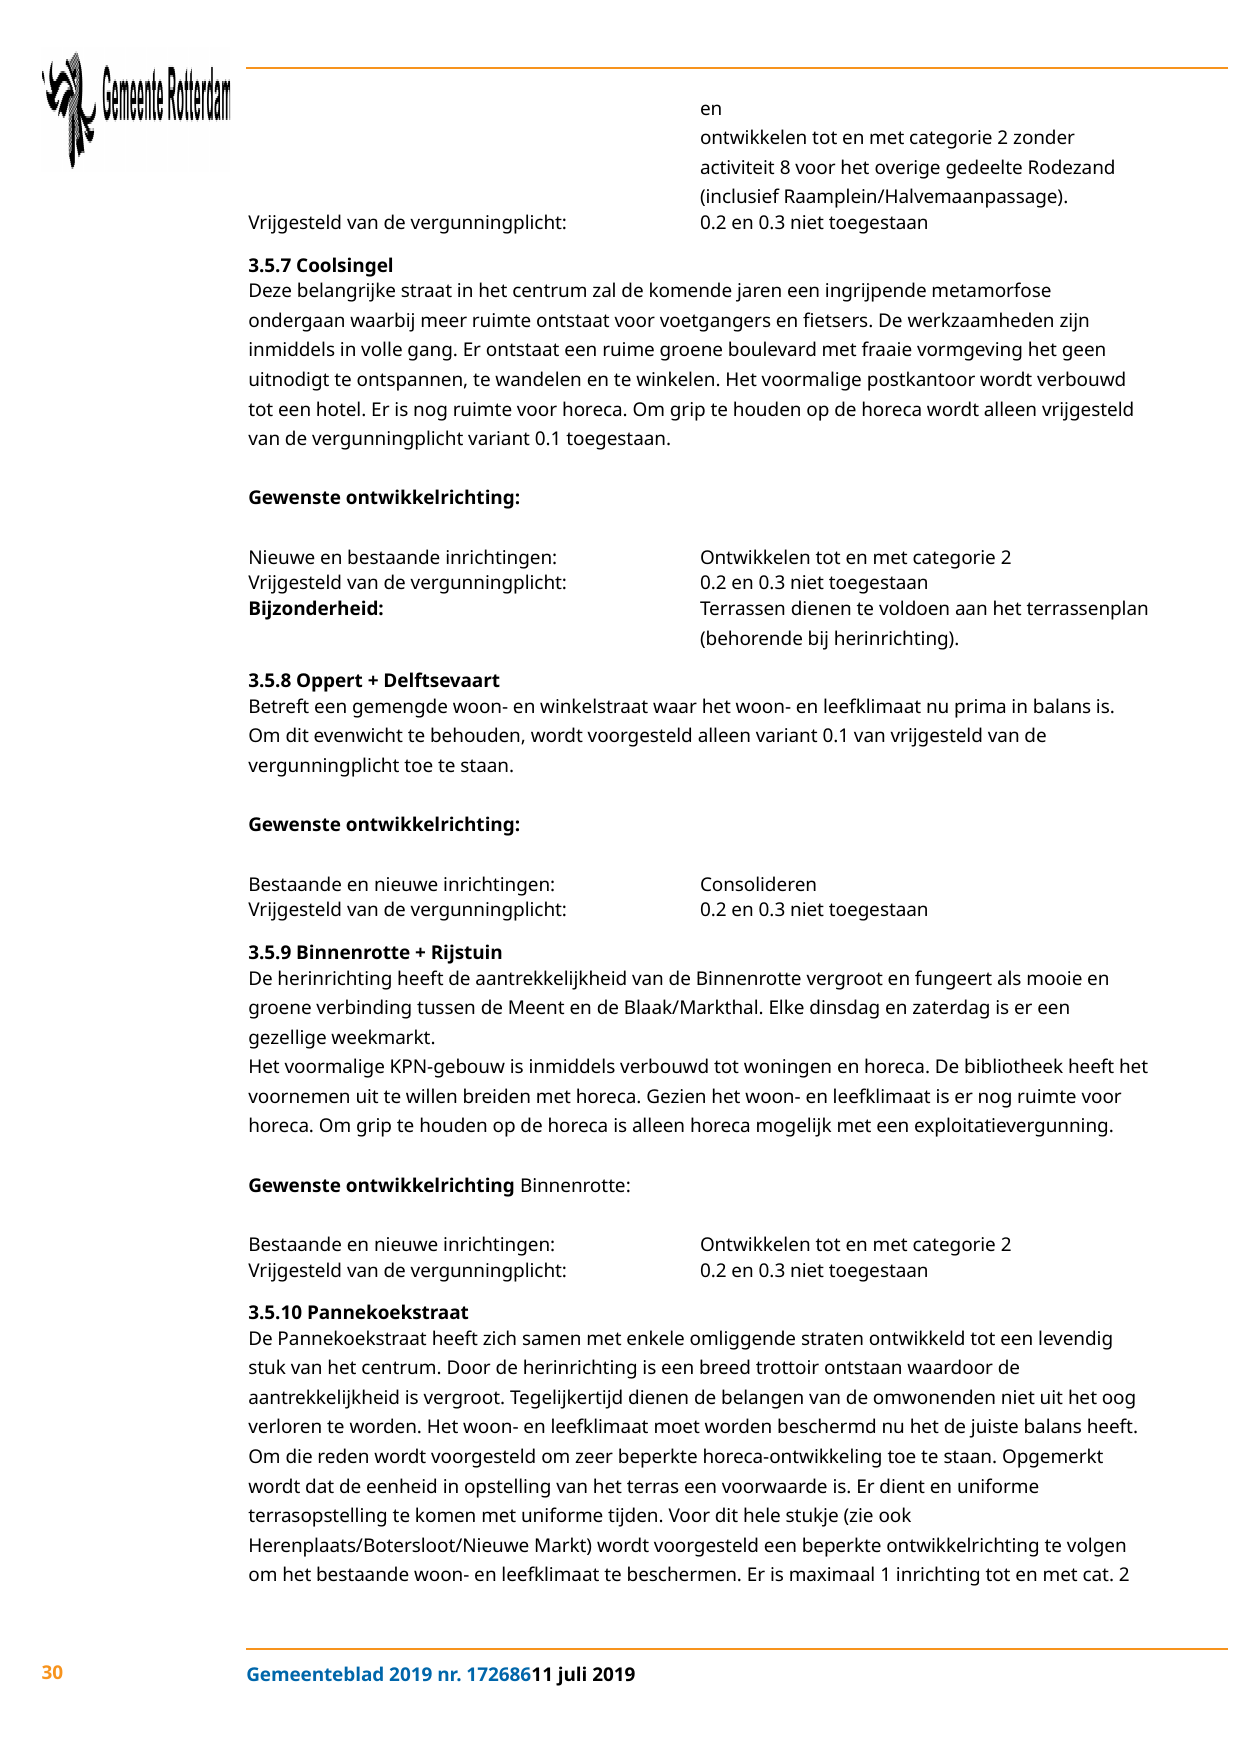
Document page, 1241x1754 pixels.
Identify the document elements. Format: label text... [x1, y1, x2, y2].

table_cell Vrijgesteld van de vergunningplicht: [248, 896, 700, 922]
table_cell Terrassen dienen te voldoen aan het terrassenplan (behorende bij herinrichting). [700, 595, 1152, 651]
text De herinrichting heeft de aantrekkelijkheid van de Binnenrotte vergroot en fungeert als mooie en groene verbinding tussen de Meent en de Blaak/Markthal. Elke dinsdag en zaterdag is er een gezellige weekmarkt. [248, 965, 1152, 1049]
table_cell 0.2 en 0.3 niet toegestaan [700, 570, 1152, 595]
text 3.5.9 Binnenrotte + Rijstuin [248, 939, 1152, 965]
text Betreft een gemengde woon- en winkelstraat waar het woon- en leefklimaat nu prima in balans is. Om dit evenwicht te behouden, wordt voorgesteld alleen variant 0.1 van vrijgesteld van de vergunningplicht toe te staan. [248, 693, 1152, 778]
text Gewenste ontwikkelrichting: [248, 484, 1152, 510]
table_cell 0.2 en 0.3 niet toegestaan [700, 896, 1152, 922]
text 3.5.8 Oppert + Delftsevaart [248, 667, 1152, 693]
table_header Nieuwe en bestaande inrichtingen: [248, 544, 700, 569]
text Het voormalige KPN-gebouw is inmiddels verbouwd tot woningen en horeca. De bibliotheek heeft het voornemen uit te willen breiden met horeca. Gezien het woon- en leefklimaat is er nog ruimte voor horeca. Om grip te houden op de horeca is alleen horeca mogelijk met een exploitatievergunning. [248, 1053, 1152, 1138]
table_header Consolideren [700, 871, 1152, 896]
table_cell Vrijgesteld van de vergunningplicht: [248, 209, 700, 235]
table_cell 0.2 en 0.3 niet toegestaan [700, 209, 1152, 235]
table_cell 0.2 en 0.3 niet toegestaan [700, 1257, 1152, 1282]
text 3.5.10 Pannekoekstraat [248, 1299, 1152, 1325]
table_header Bestaande en nieuwe inrichtingen: [248, 871, 700, 896]
text Deze belangrijke straat in het centrum zal de komende jaren een ingrijpende metamorfose ondergaan waarbij meer ruimte ontstaat voor voetgangers en fietsers. De werkzaamheden zijn inmiddels in volle gang. Er ontstaat een ruime groene boulevard met fraaie vormgeving het geen uitnodigt te ontspannen, te wandelen en te winkelen. Het voormalige postkantoor wordt verbouwd tot een hotel. Er is nog ruimte voor horeca. Om grip te houden op de horeca wordt alleen vrijgesteld van de vergunningplicht variant 0.1 toegestaan. [248, 277, 1152, 451]
table_header Bestaande en nieuwe inrichtingen: [248, 1231, 700, 1257]
picture [41, 47, 231, 172]
text 3.5.7 Coolsingel [248, 252, 1152, 277]
table_cell Vrijgesteld van de vergunningplicht: [248, 570, 700, 595]
text Gewenste ontwikkelrichting Binnenrotte: [248, 1172, 1152, 1197]
table_header Ontwikkelen tot en met categorie 2 [700, 544, 1152, 569]
table_header Ontwikkelen tot en met categorie 2 [700, 1231, 1152, 1257]
text De Pannekoekstraat heeft zich samen met enkele omliggende straten ontwikkeld tot een levendig stuk van het centrum. Door de herinrichting is een breed trottoir ontstaan waardoor de aantrekkelijkheid is vergroot. Tegelijkertijd dienen de belangen van de omwonenden niet uit het oog verloren te worden. Het woon- en leefklimaat moet worden beschermd nu het de juiste balans heeft. Om die reden wordt voorgesteld om zeer beperkte horeca-ontwikkeling toe te staan. Opgemerkt wordt dat de eenheid in opstelling van het terras een voorwaarde is. Er dient en uniforme terrasopstelling te komen met uniforme tijden. Voor dit hele stukje (zie ook Herenplaats/Botersloot/Nieuwe Markt) wordt voorgesteld een beperkte ontwikkelrichting te volgen om het bestaande woon- en leefklimaat te beschermen. Er is maximaal 1 inrichting tot en met cat. 2 [248, 1325, 1152, 1587]
table_header en ontwikkelen tot en met categorie 2 zonder activiteit 8 voor het overige gedeelte Rodezand (inclusief Raamplein/Halvemaanpassage). [700, 95, 1152, 209]
text Gewenste ontwikkelrichting: [248, 811, 1152, 837]
table_cell Vrijgesteld van de vergunningplicht: [248, 1257, 700, 1282]
table_cell Bijzonderheid: [248, 595, 700, 651]
table_header [248, 95, 700, 209]
